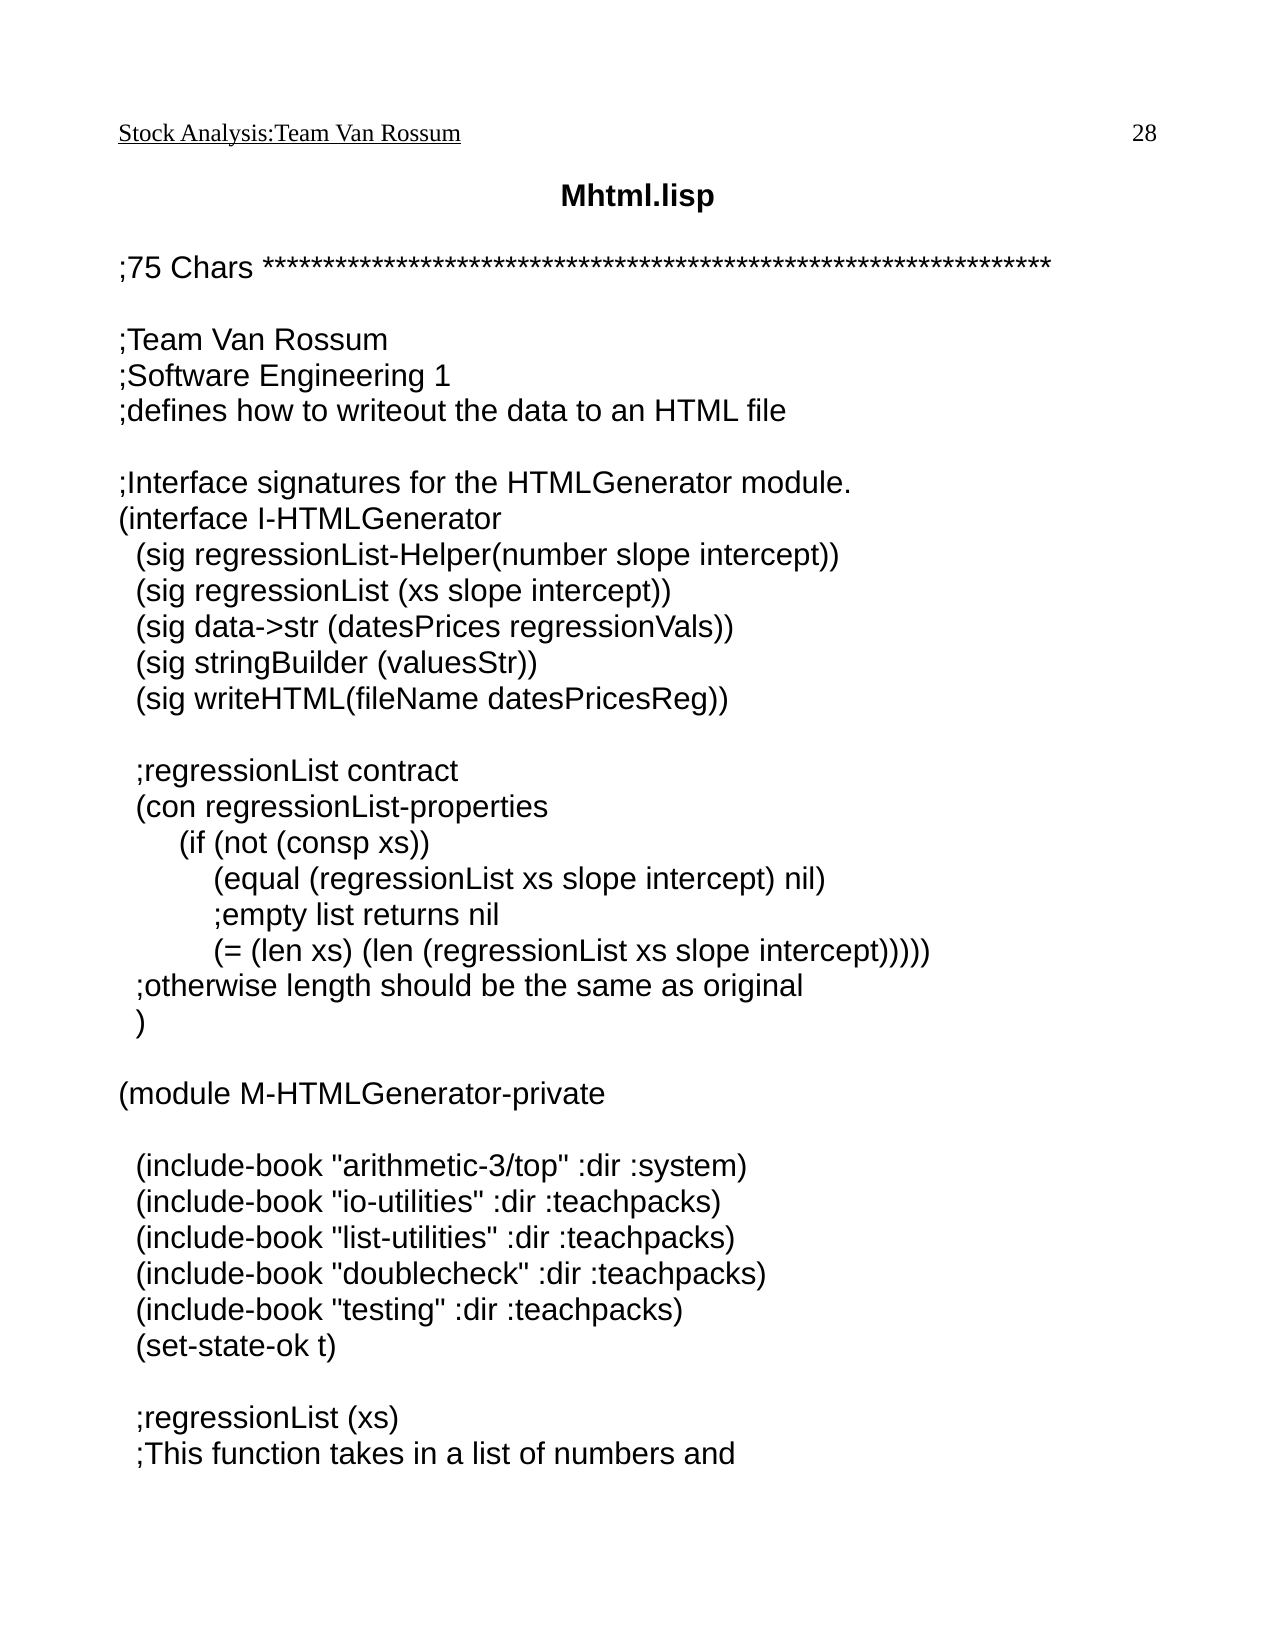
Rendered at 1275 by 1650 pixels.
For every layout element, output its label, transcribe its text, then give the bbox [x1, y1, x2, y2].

text (= (len xs) (len (regressionList xs slope intercept))))) [118, 932, 1157, 967]
text ;regressionList (xs) [118, 1399, 1157, 1435]
text ;empty list returns nil [118, 896, 1157, 932]
text (sig data->str (datesPrices regressionVals)) [118, 608, 1157, 644]
text (set-state-ok t) [118, 1327, 1157, 1363]
text (sig stringBuilder (valuesStr)) [118, 644, 1157, 680]
text (include-book "doublecheck" :dir :teachpacks) [118, 1255, 1157, 1291]
text ;75 Chars ***************************************************************** [118, 249, 1157, 285]
text (sig writeHTML(fileName datesPricesReg)) [118, 680, 1157, 716]
text (sig regressionList-Helper(number slope intercept)) [118, 536, 1157, 572]
text (sig regressionList (xs slope intercept)) [118, 572, 1157, 608]
text Mhtml.lisp [118, 177, 1157, 213]
text ;regressionList contract [118, 752, 1157, 788]
text (include-book "arithmetic-3/top" :dir :system) [118, 1147, 1157, 1183]
text ;Software Engineering 1 [118, 357, 1157, 392]
text (interface I-HTMLGenerator [118, 500, 1157, 536]
text (module M-HTMLGenerator-private [118, 1075, 1157, 1111]
text ;defines how to writeout the data to an HTML file [118, 392, 1157, 428]
text ;otherwise length should be the same as original [118, 967, 1157, 1003]
text ;This function takes in a list of numbers and [118, 1435, 1157, 1471]
text (include-book "testing" :dir :teachpacks) [118, 1291, 1157, 1327]
text ;Interface signatures for the HTMLGenerator module. [118, 464, 1157, 500]
text (equal (regressionList xs slope intercept) nil) [118, 860, 1157, 896]
text (include-book "list-utilities" :dir :teachpacks) [118, 1219, 1157, 1255]
text (include-book "io-utilities" :dir :teachpacks) [118, 1183, 1157, 1219]
text ) [118, 1003, 1157, 1039]
text (if (not (consp xs)) [118, 824, 1157, 860]
text ;Team Van Rossum [118, 321, 1157, 357]
text (con regressionList-properties [118, 788, 1157, 824]
